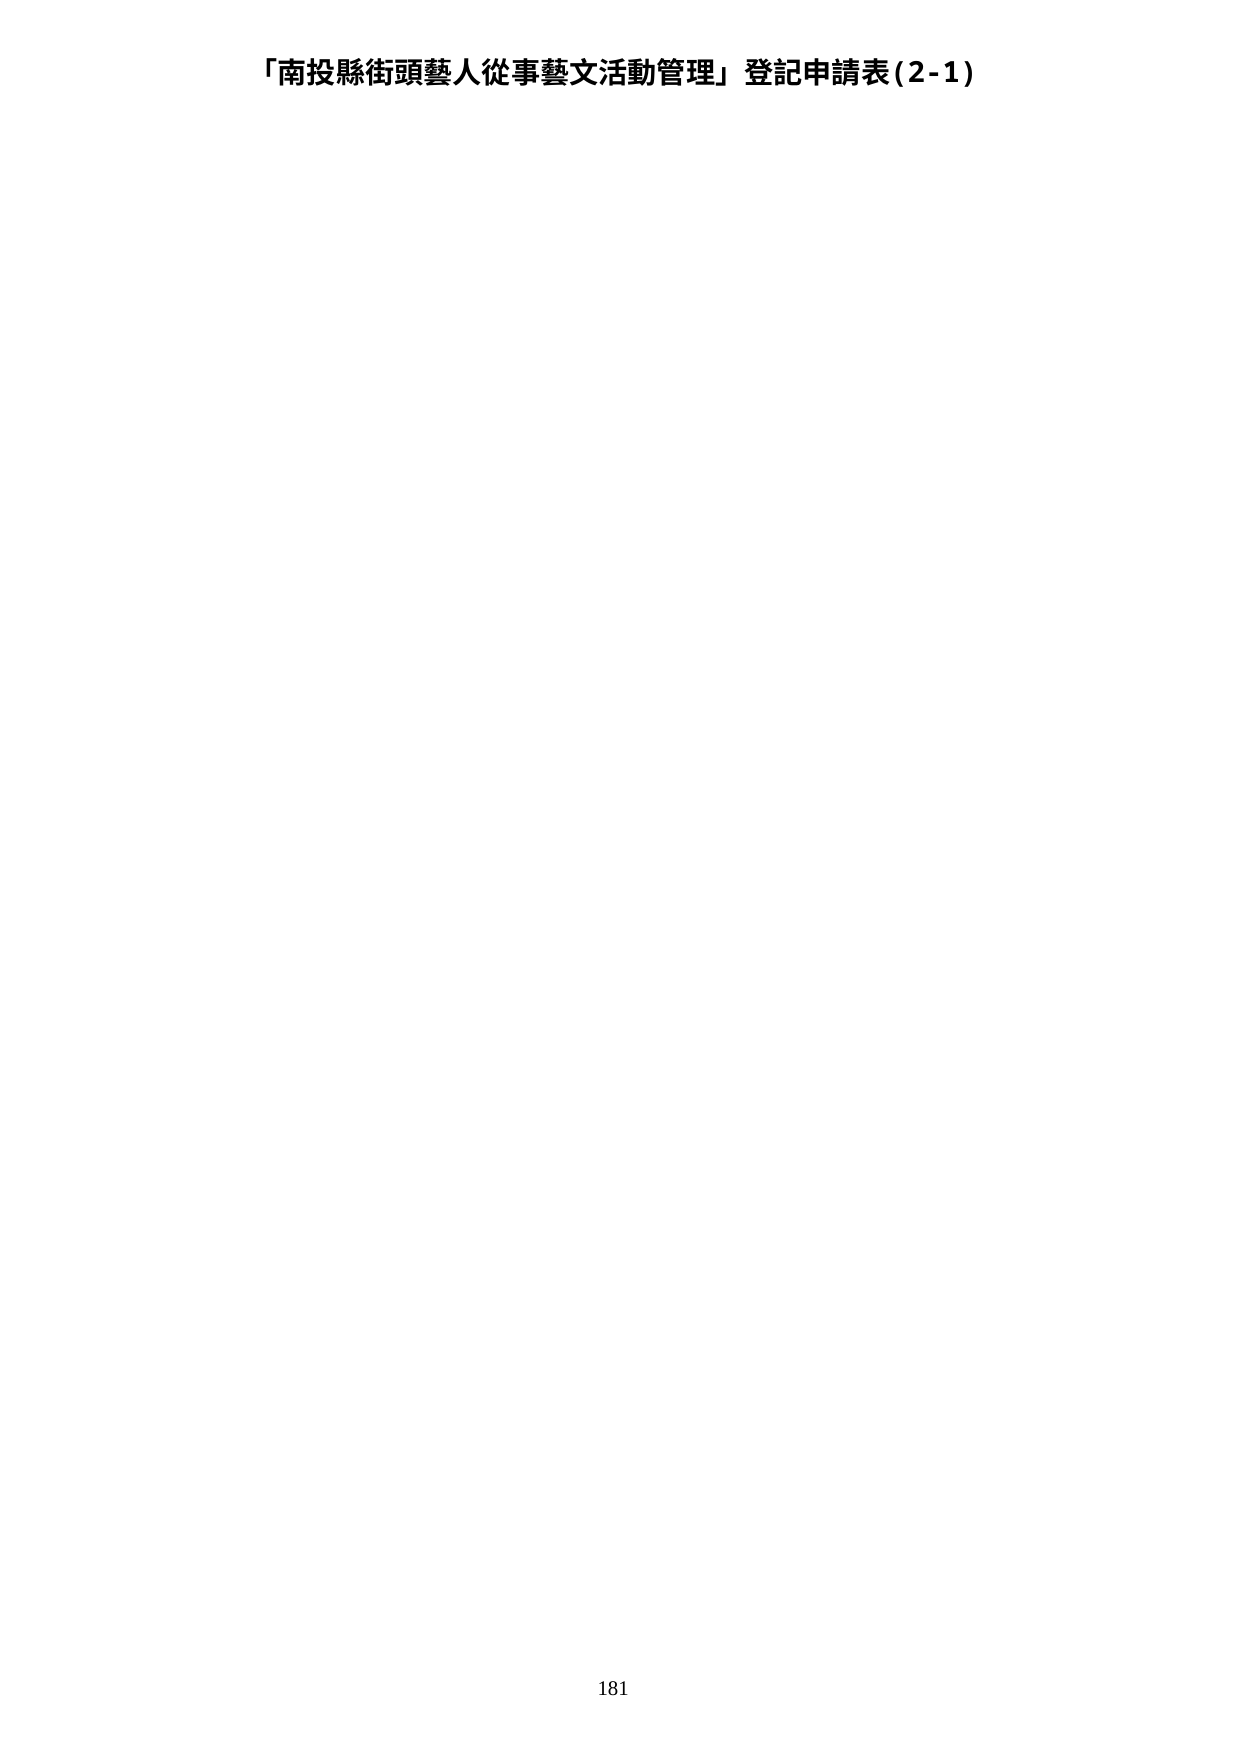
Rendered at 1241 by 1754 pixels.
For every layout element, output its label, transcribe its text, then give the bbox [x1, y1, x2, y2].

text 「南投縣街頭藝人從事藝文活動管理」登記申請表(2-1) [89, 29, 1137, 92]
